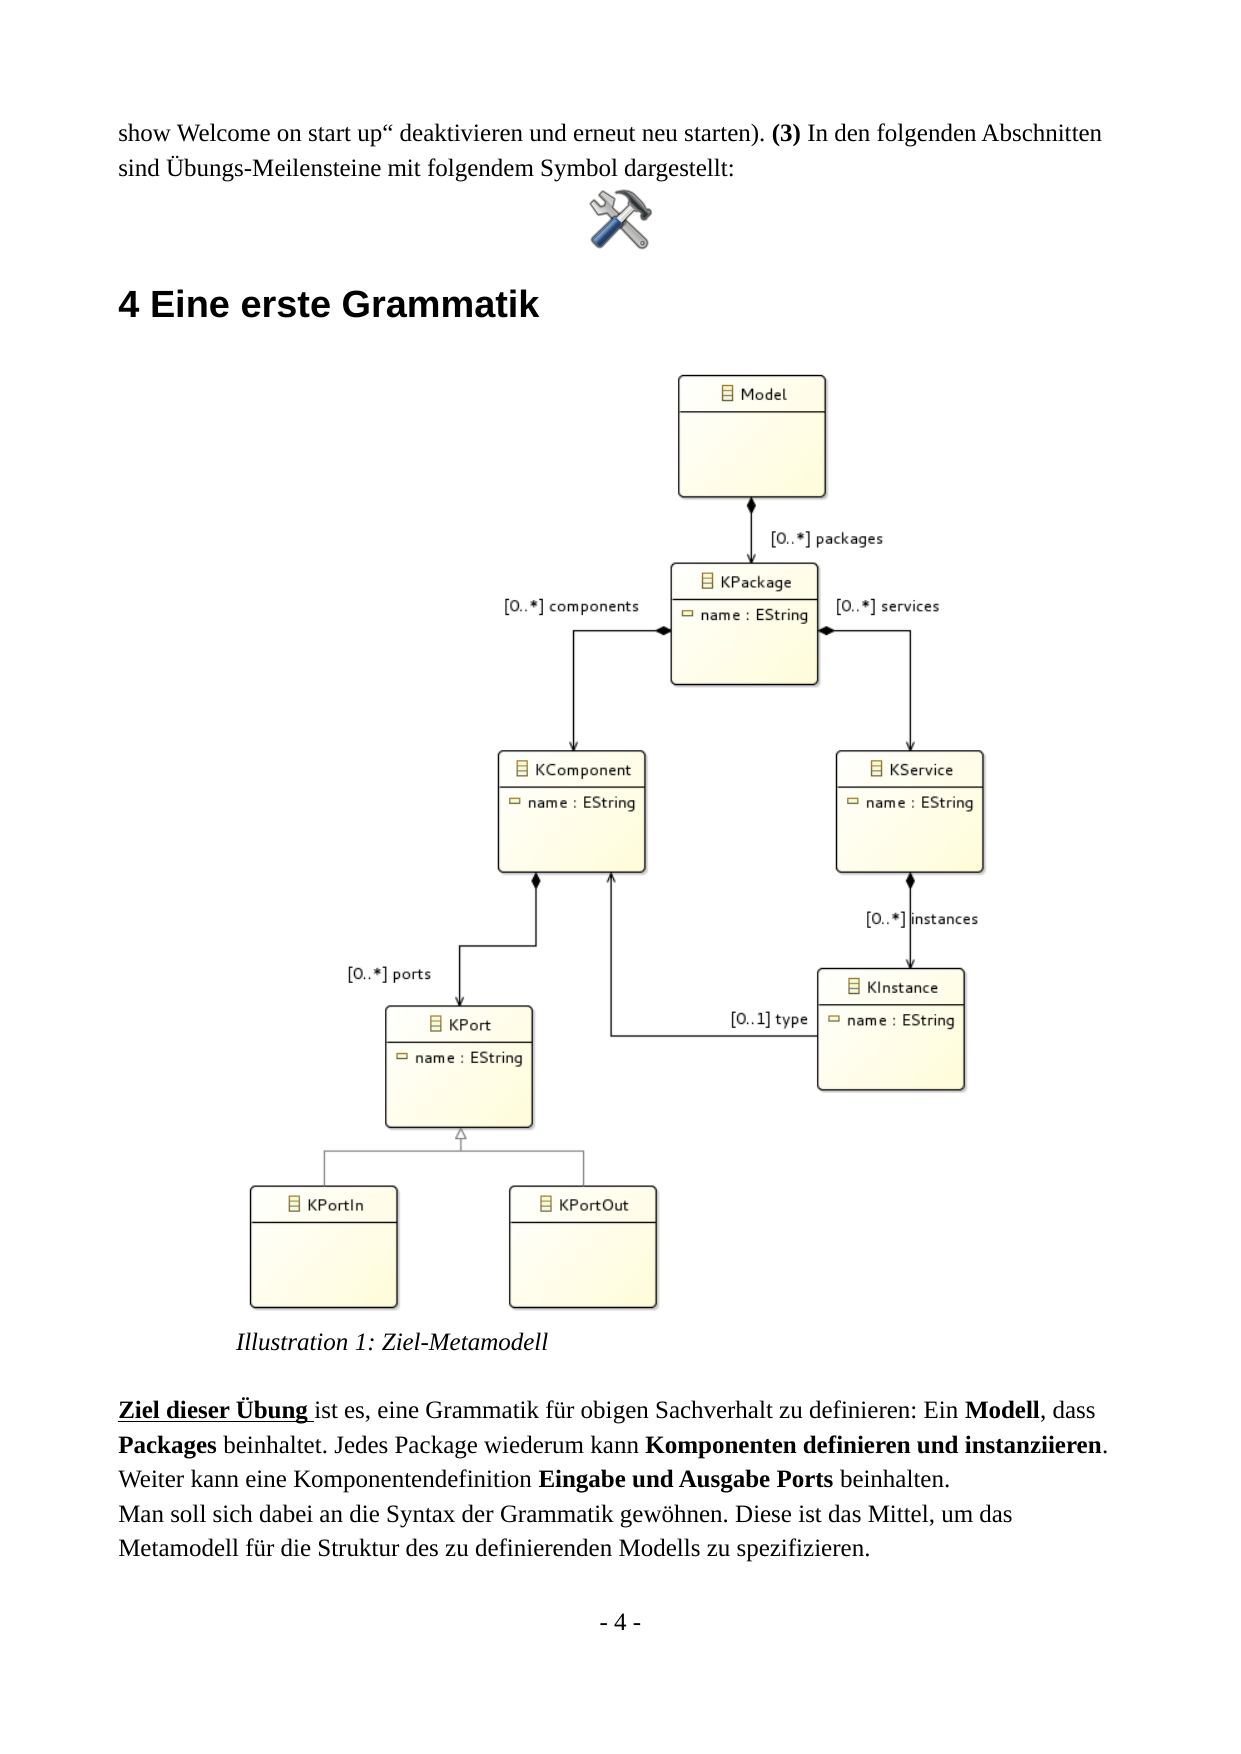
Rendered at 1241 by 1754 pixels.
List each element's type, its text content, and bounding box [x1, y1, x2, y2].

picture [588, 187, 653, 251]
text Man soll sich dabei an die Syntax der Grammatik gewöhnen. Diese ist das Mittel, um das Metamodell für die Struktur des zu definierenden Modells zu spezifizieren. [118, 1499, 1122, 1562]
text Ziel dieser Übung ist es, eine Grammatik für obigen Sachverhalt zu definieren: Ein Modell, dass Packages beinhaltet. Jedes Package wiederum kann Komponenten definieren und instanziieren. Weiter kann eine Komponentendefinition Eingabe und Ausgabe Ports beinhalten. [118, 1396, 1122, 1493]
text Illustration 1: Ziel-Metamodell [236, 1327, 1004, 1355]
picture [235, 350, 1005, 1327]
text show Welcome on start up“ deaktivieren und erneut neu starten). (3) In den folgenden Abschnitten sind Übungs-Meilensteine mit folgendem Symbol dargestellt: [118, 118, 1122, 181]
subtitle Eine erste Grammatik [118, 282, 1122, 325]
